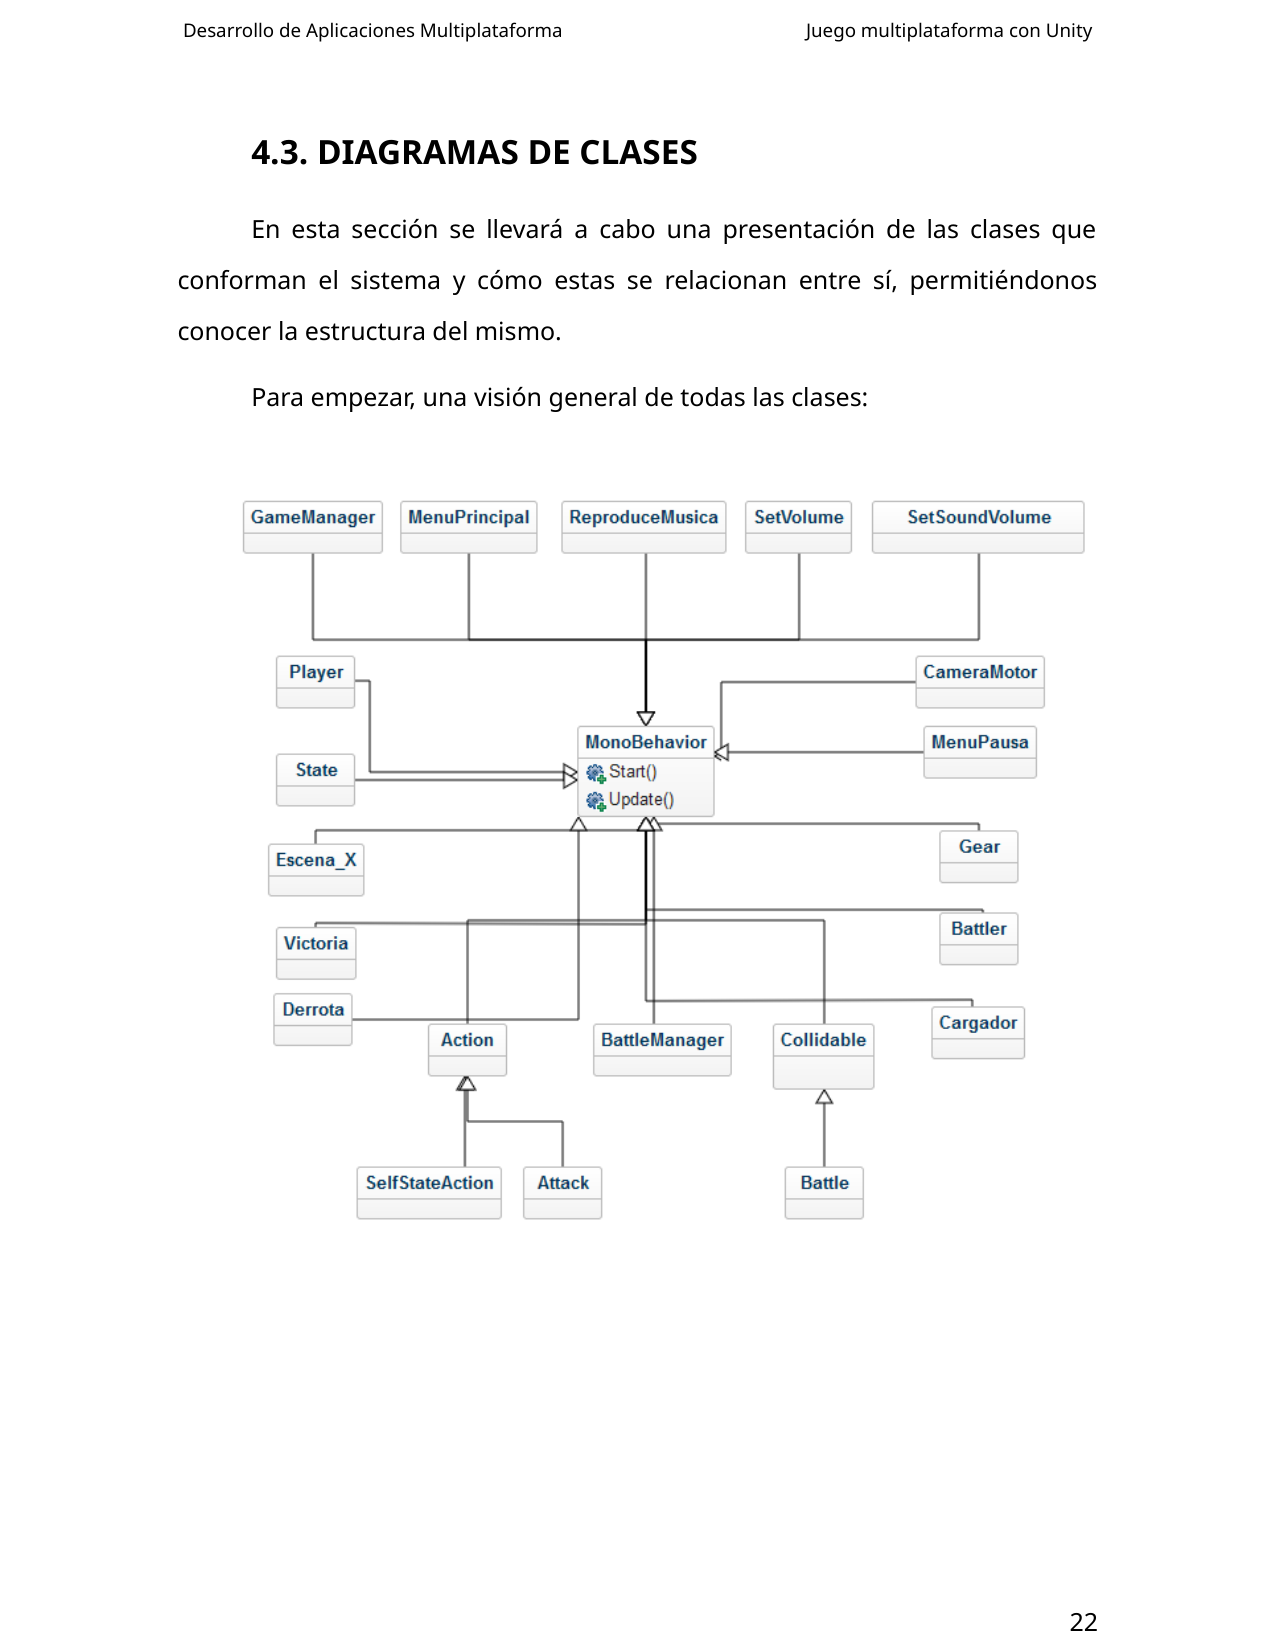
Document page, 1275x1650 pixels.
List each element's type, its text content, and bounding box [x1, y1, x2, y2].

text 4.3. DIAGRAMAS DE CLASES [177, 129, 1098, 174]
text Para empezar, una visión general de todas las clases: [177, 379, 1098, 413]
text En esta sección se llevará a cabo una presentación de las clases que conforman el sistema y cómo estas se relacionan entre sí, permitiéndonos conocer la estructura del mismo. [177, 212, 1098, 348]
picture [177, 445, 1098, 1254]
